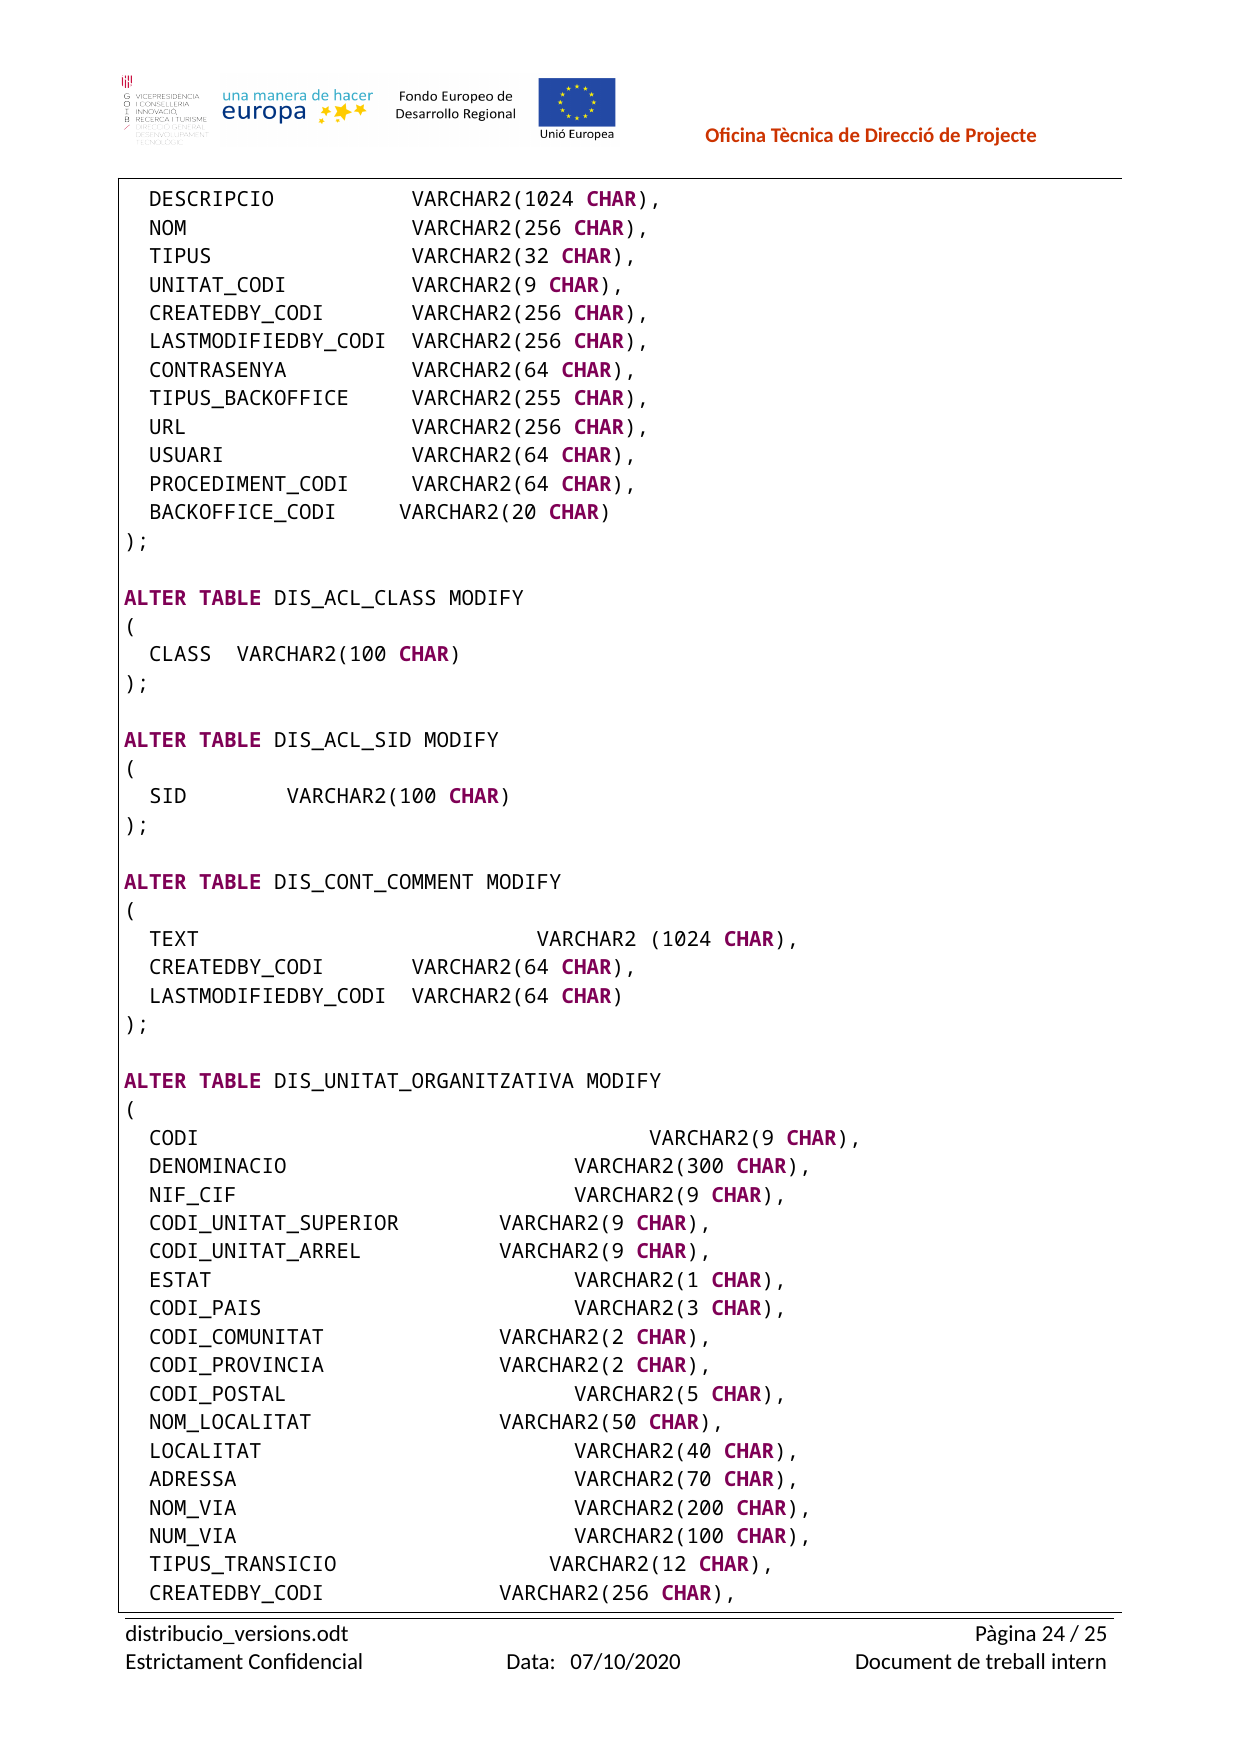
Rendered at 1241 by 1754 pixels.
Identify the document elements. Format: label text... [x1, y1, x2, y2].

table_header DESCRIPCIO VARCHAR2(1024 CHAR), NOM VARCHAR2(256 CHAR), TIPUS VARCHAR2(32 CHAR), UNITAT_CODI VARCHAR2(9 CHAR), CREATEDBY_CODI VARCHAR2(256 CHAR), LASTMODIFIEDBY_CODI VARCHAR2(256 CHAR), CONTRASENYA VARCHAR2(64 CHAR), TIPUS_BACKOFFICE VARCHAR2(255 CHAR), URL VARCHAR2(256 CHAR), USUARI VARCHAR2(64 CHAR), PROCEDIMENT_CODI VARCHAR2(64 CHAR), BACKOFFICE_CODI VARCHAR2(20 CHAR) ); ALTER TABLE DIS_ACL_CLASS MODIFY ( CLASS VARCHAR2(100 CHAR) ); ALTER TABLE DIS_ACL_SID MODIFY ( SID VARCHAR2(100 CHAR) ); ALTER TABLE DIS_CONT_COMMENT MODIFY ( TEXT VARCHAR2 (1024 CHAR), CREATEDBY_CODI VARCHAR2(64 CHAR), LASTMODIFIEDBY_CODI VARCHAR2(64 CHAR) ); ALTER TABLE DIS_UNITAT_ORGANITZATIVA MODIFY ( CODI VARCHAR2(9 CHAR), DENOMINACIO VARCHAR2(300 CHAR), NIF_CIF VARCHAR2(9 CHAR), CODI_UNITAT_SUPERIOR VARCHAR2(9 CHAR), CODI_UNITAT_ARREL VARCHAR2(9 CHAR), ESTAT VARCHAR2(1 CHAR), CODI_PAIS VARCHAR2(3 CHAR), CODI_COMUNITAT VARCHAR2(2 CHAR), CODI_PROVINCIA VARCHAR2(2 CHAR), CODI_POSTAL VARCHAR2(5 CHAR), NOM_LOCALITAT VARCHAR2(50 CHAR), LOCALITAT VARCHAR2(40 CHAR), ADRESSA VARCHAR2(70 CHAR), NOM_VIA VARCHAR2(200 CHAR), NUM_VIA VARCHAR2(100 CHAR), TIPUS_TRANSICIO VARCHAR2(12 CHAR), CREATEDBY_CODI VARCHAR2(256 CHAR), [119, 179, 1122, 1612]
picture [219, 73, 621, 147]
picture [118, 73, 213, 147]
